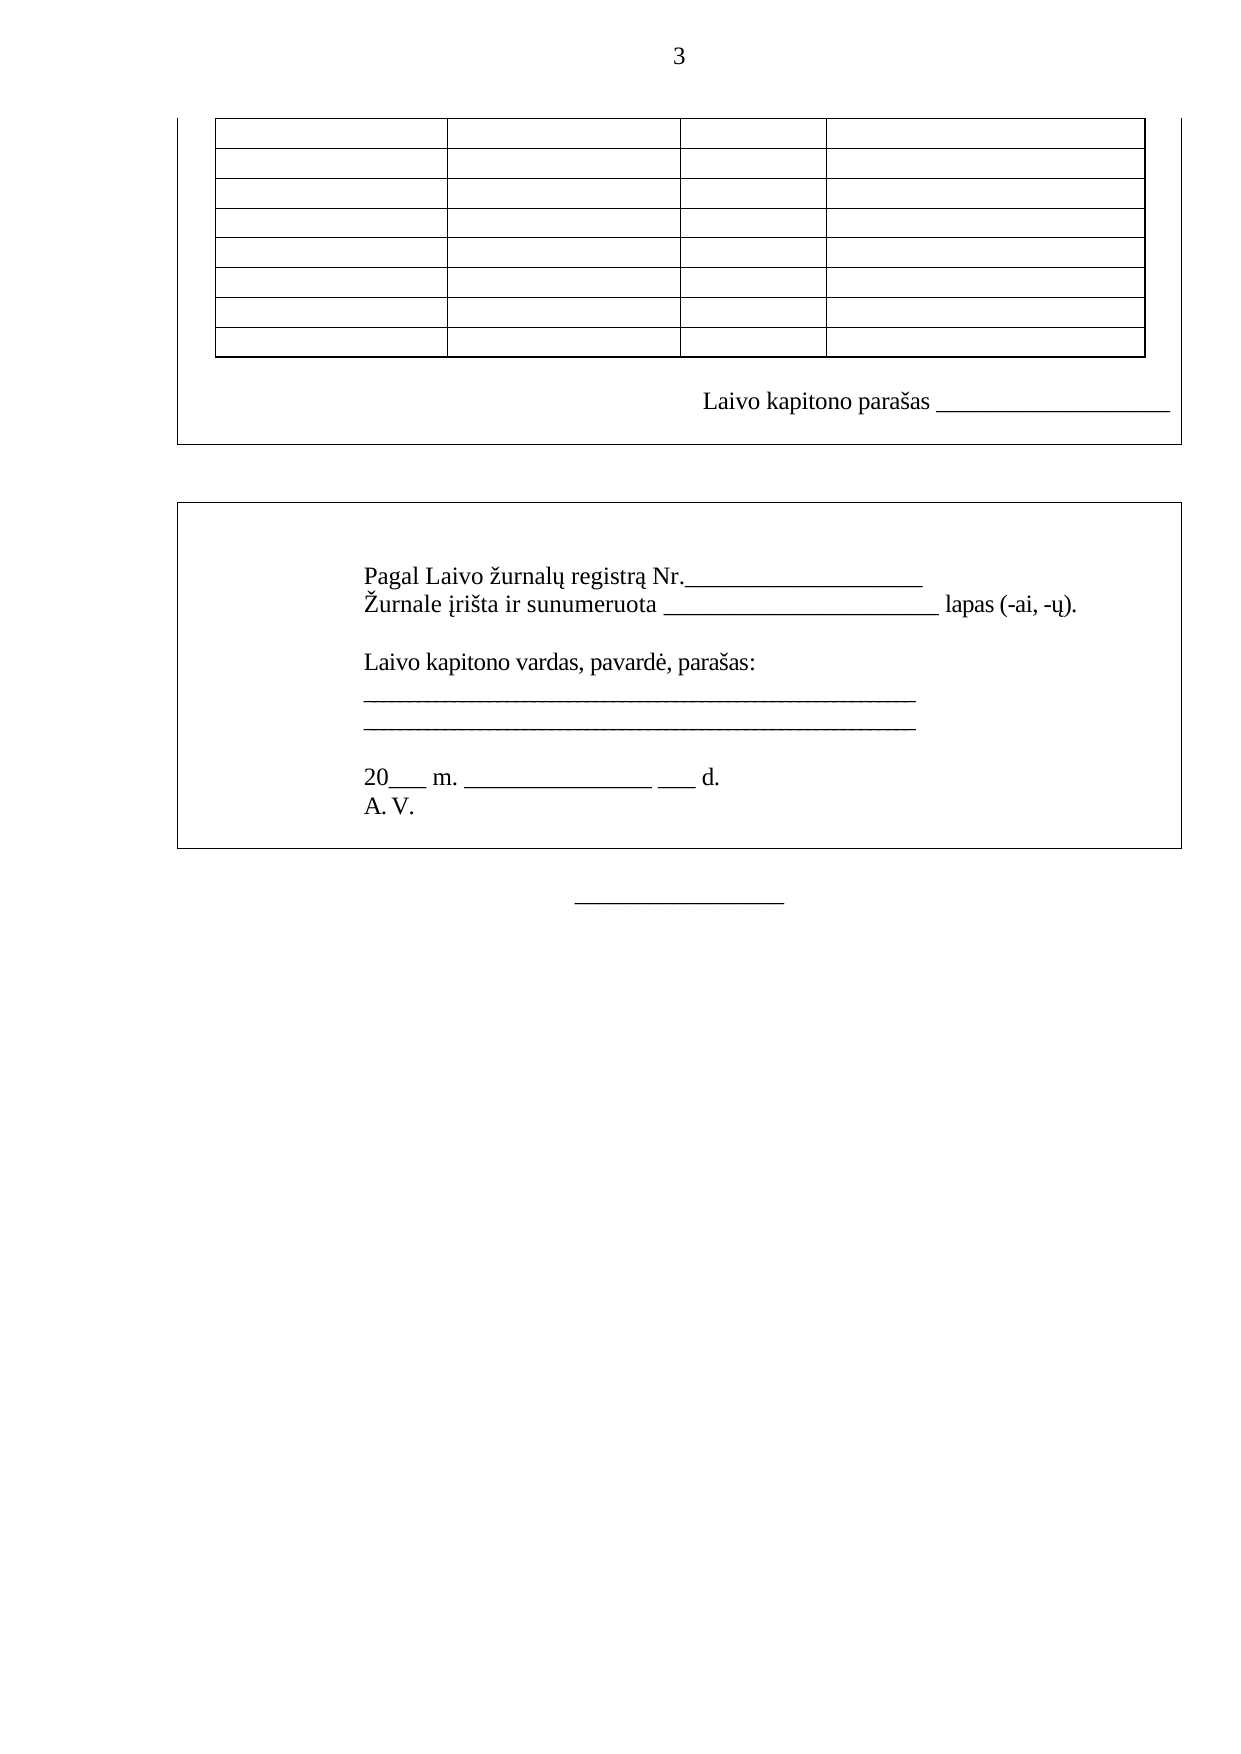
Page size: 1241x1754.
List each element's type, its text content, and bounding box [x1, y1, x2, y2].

table_cell [216, 238, 447, 267]
table_cell [827, 268, 1144, 297]
table_cell [448, 119, 680, 148]
table_cell [827, 119, 1144, 148]
table_cell [216, 119, 447, 148]
table_cell [216, 328, 447, 356]
table_cell [448, 179, 680, 207]
table_cell [827, 238, 1144, 267]
table_cell [681, 209, 826, 237]
table_cell [1146, 148, 1181, 178]
table_cell [1146, 267, 1181, 297]
table_cell [216, 209, 447, 237]
table_cell [178, 327, 215, 356]
table_cell [178, 208, 215, 237]
table_cell [827, 149, 1144, 178]
table_cell [448, 149, 680, 178]
table_cell [1146, 297, 1181, 327]
table_cell [178, 118, 215, 148]
table_cell [827, 209, 1144, 237]
table_cell [681, 328, 826, 356]
table_cell [681, 298, 826, 327]
table_cell [178, 148, 215, 178]
table_header Pagal Laivo žurnalų registrą Nr.___________________ Žurnale įrišta ir sunumeruota ______________________ lapas (-ai, -ų). Laivo kapitono vardas, pavardė, parašas: ______________________________________________________________ ______________________________________________________________ 20___ m. _______________ ___ d. A. V. [178, 503, 1181, 848]
table_cell [827, 328, 1144, 356]
table_cell [178, 267, 215, 297]
table_cell [216, 298, 447, 327]
table_cell [681, 179, 826, 207]
table_cell [178, 297, 215, 327]
text _________________ [177, 878, 1181, 907]
table_cell [1146, 178, 1181, 207]
table_cell [681, 149, 826, 178]
table_cell [1146, 118, 1181, 148]
table_cell [827, 298, 1144, 327]
table_cell [178, 237, 215, 267]
table_cell [448, 328, 680, 356]
table_cell [681, 119, 826, 148]
table_cell [448, 298, 680, 327]
table_cell [827, 179, 1144, 207]
table_cell [1146, 327, 1181, 356]
table_cell [448, 209, 680, 237]
table_cell [1146, 208, 1181, 237]
table_cell [178, 178, 215, 207]
table_cell [681, 268, 826, 297]
table_cell [1146, 237, 1181, 267]
table_cell [216, 149, 447, 178]
table_cell [216, 179, 447, 207]
table_cell [448, 238, 680, 267]
table_cell [448, 268, 680, 297]
table_cell [216, 268, 447, 297]
table_cell Laivo kapitono parašas ___________________ [178, 356, 1181, 444]
table_cell [681, 238, 826, 267]
